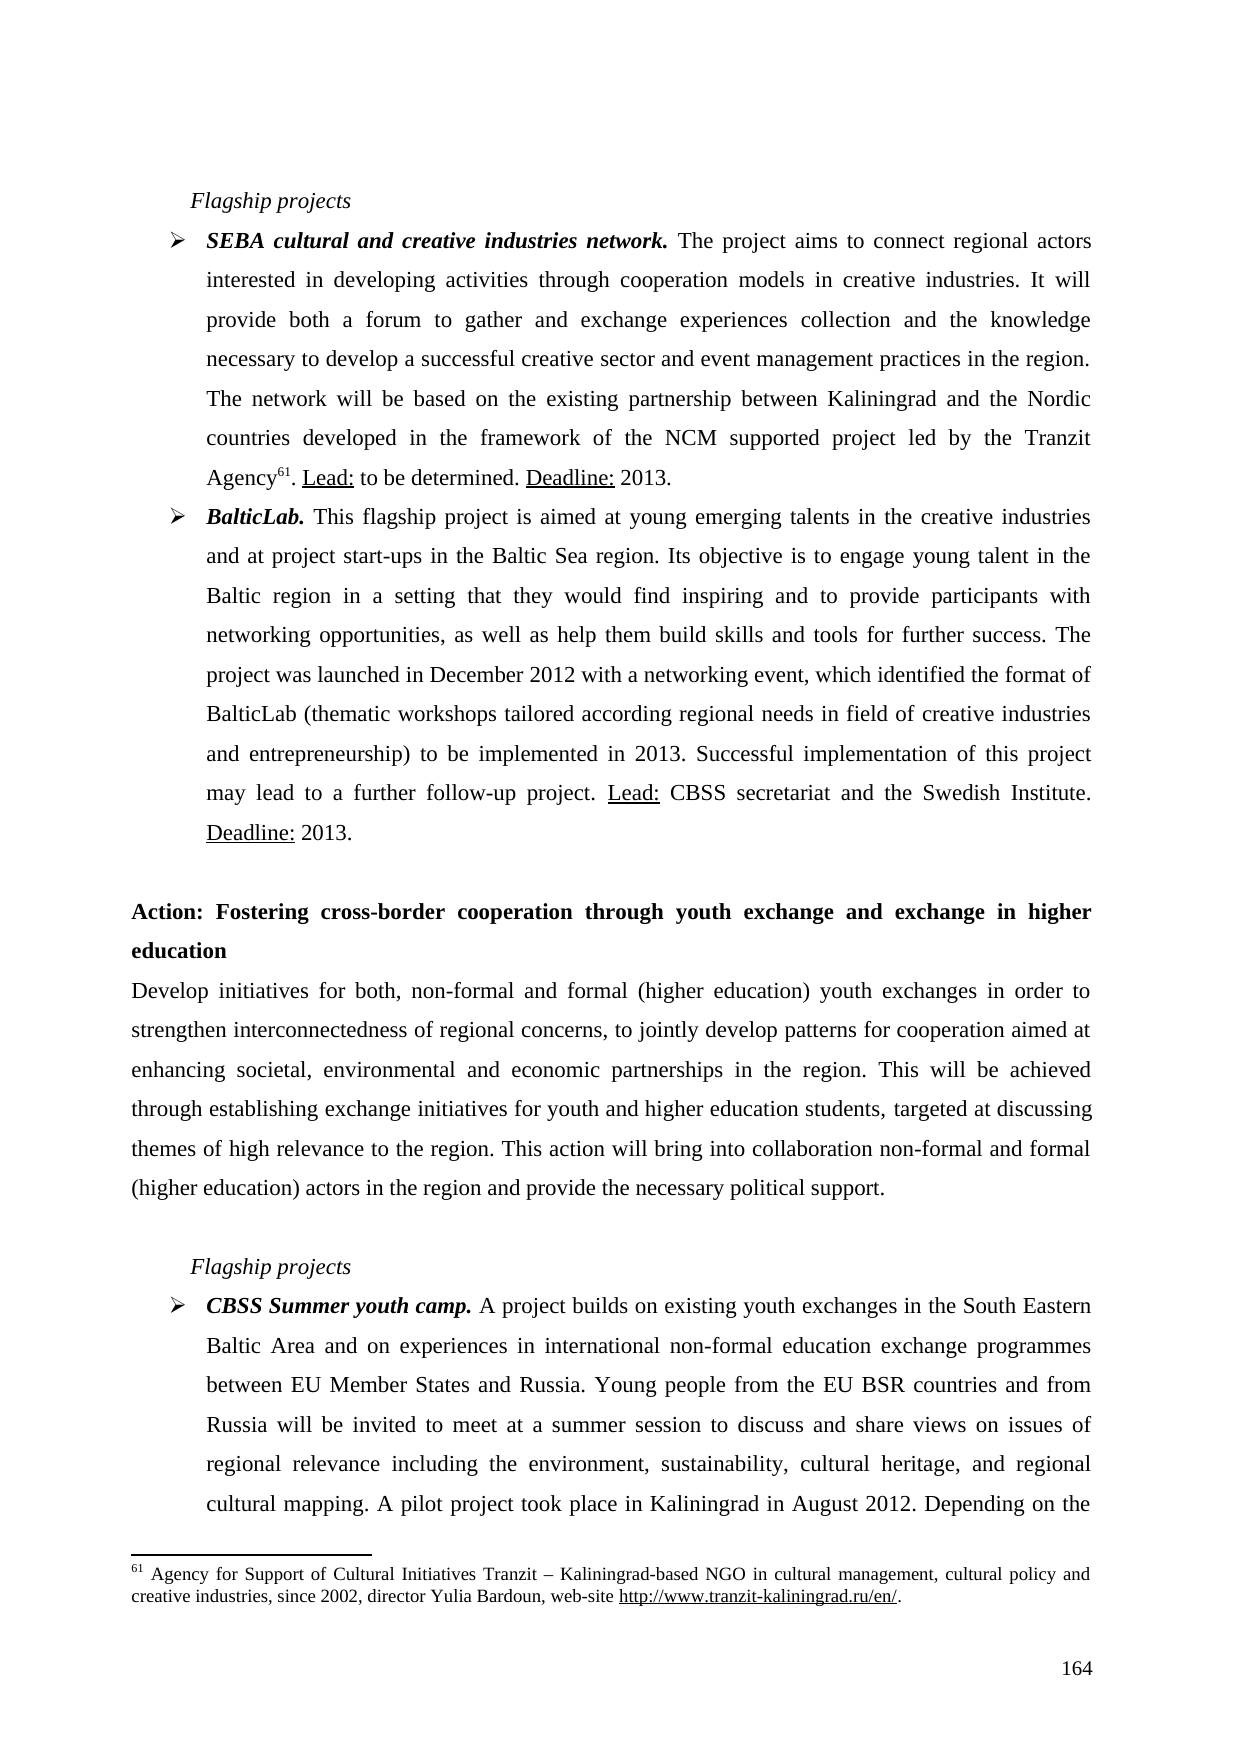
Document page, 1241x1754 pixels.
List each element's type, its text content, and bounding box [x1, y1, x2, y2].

text Flagship projects [131, 1253, 1092, 1279]
text Action: Fostering cross-border cooperation through youth exchange and exchange in higher education [131, 898, 1092, 964]
list BalticLab. This flagship project is aimed at young emerging talents in the creative industries and at project start-ups in the Baltic Sea region. Its objective is to engage young talent in the Baltic region in a setting that they would find inspiring and to provide participants with networking opportunities, as well as help them build skills and tools for further success. The project was launched in December 2012 with a networking event, which identified the format of BalticLab (thematic workshops tailored according regional needs in field of creative industries and entrepreneurship) to be implemented in 2013. Successful implementation of this project may lead to a further follow-up project. Lead: CBSS secretariat and the Swedish Institute. Deadline: 2013. [169, 503, 1092, 845]
list Agency for Support of Cultural Initiatives Tranzit – Kaliningrad-based NGO in cultural management, cultural policy and creative industries, since 2002, director Yulia Bardoun, web-site http://www.tranzit-kaliningrad.ru/en/. [131, 1561, 1092, 1606]
text Develop initiatives for both, non-formal and formal (higher education) youth exchanges in order to strengthen interconnectedness of regional concerns, to jointly develop patterns for cooperation aimed at enhancing societal, environmental and economic partnerships in the region. This will be achieved through establishing exchange initiatives for youth and higher education students, targeted at discussing themes of high relevance to the region. This action will bring into collaboration non-formal and formal (higher education) actors in the region and provide the necessary political support. [131, 977, 1092, 1201]
list CBSS Summer youth camp. A project builds on existing youth exchanges in the South Eastern Baltic Area and on experiences in international non-formal education exchange programmes between EU Member States and Russia. Young people from the EU BSR countries and from Russia will be invited to meet at a summer session to discuss and share views on issues of regional relevance including the environment, sustainability, cultural heritage, and regional cultural mapping. A pilot project took place in Kaliningrad in August 2012. Depending on the [169, 1293, 1092, 1516]
list SEBA cultural and creative industries network. The project aims to connect regional actors interested in developing activities through cooperation models in creative industries. It will provide both a forum to gather and exchange experiences collection and the knowledge necessary to develop a successful creative sector and event management practices in the region. The network will be based on the existing partnership between Kaliningrad and the Nordic countries developed in the framework of the NCM supported project led by the Tranzit Agency. Lead: to be determined. Deadline: 2013. [169, 227, 1092, 490]
text Flagship projects [131, 187, 1092, 213]
